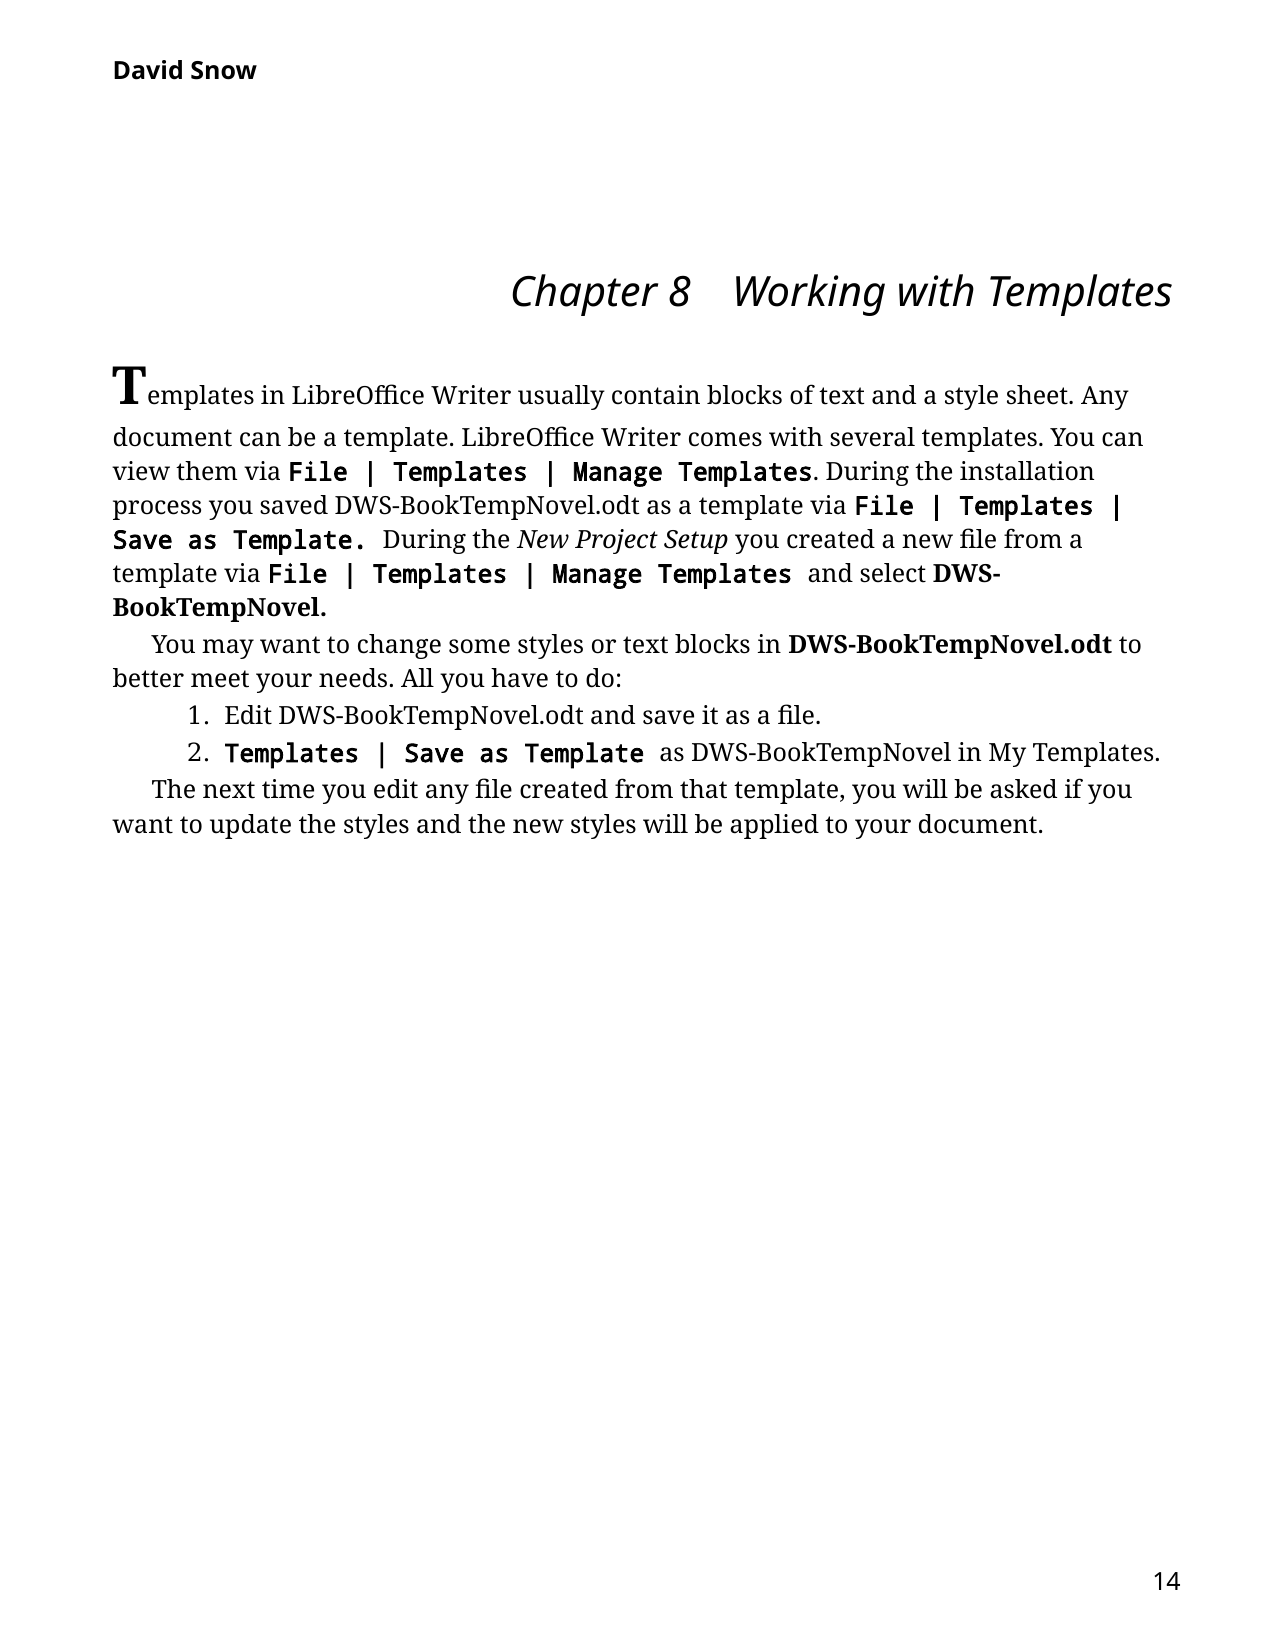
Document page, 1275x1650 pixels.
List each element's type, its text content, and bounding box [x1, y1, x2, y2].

subtitle Working with Templates [112, 258, 1181, 321]
text You may want to change some styles or text blocks in DWS-BookTempNovel.odt to better meet your needs. All you have to do: [112, 627, 1181, 695]
list Templates | Save as Template as DWS-BookTempNovel in My Templates. [187, 735, 1181, 769]
text The next time you edit any file created from that template, you will be asked if you want to update the styles and the new styles will be applied to your document. [112, 772, 1181, 840]
text Templates in LibreOffice Writer usually contain blocks of text and a style sheet. Any document can be a template. LibreOffice Writer comes with several templates. You can view them via File | Templates | Manage Templates. During the installation process you saved DWS-BookTempNovel.odt as a template via File | Templates | Save as Template. During the New Project Setup you created a new file from a template via File | Templates | Manage Templates and select DWS-BookTempNovel. [112, 348, 1181, 624]
list Edit DWS-BookTempNovel.odt and save it as a file. [187, 698, 1181, 732]
